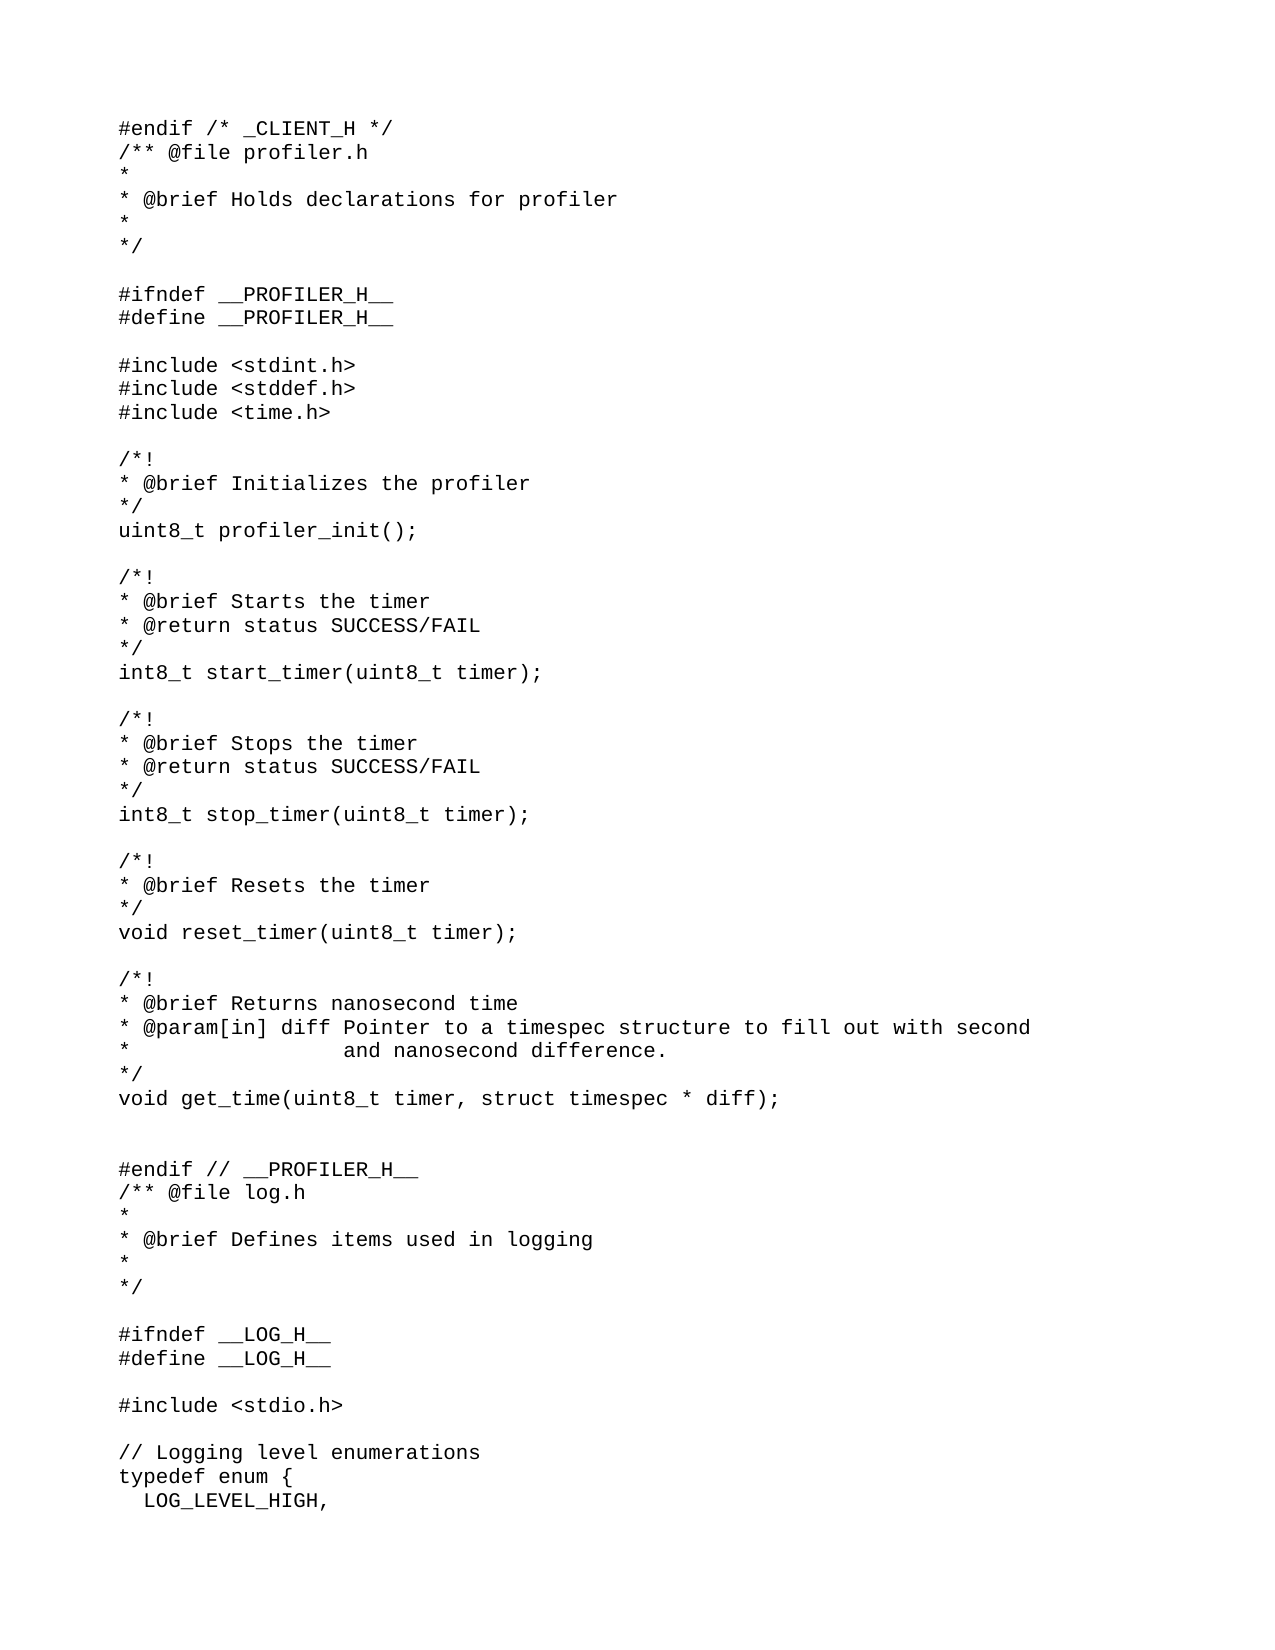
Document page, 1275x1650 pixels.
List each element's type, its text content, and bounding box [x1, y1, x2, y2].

text /*! [118, 969, 1157, 993]
text * @brief Initializes the profiler [118, 473, 1157, 496]
text */ [118, 496, 1157, 520]
text #include <stdint.h> [118, 354, 1157, 378]
text /** @file profiler.h [118, 142, 1157, 165]
text LOG_LEVEL_HIGH, [118, 1489, 1157, 1513]
text /*! [118, 851, 1157, 875]
text int8_t start_timer(uint8_t timer); [118, 662, 1157, 686]
text */ [118, 1064, 1157, 1088]
text int8_t stop_timer(uint8_t timer); [118, 804, 1157, 827]
text #include <time.h> [118, 402, 1157, 426]
text */ [118, 1277, 1157, 1300]
text * [118, 1253, 1157, 1277]
text * @brief Holds declarations for profiler [118, 189, 1157, 213]
text /*! [118, 567, 1157, 591]
text #define __PROFILER_H__ [118, 307, 1157, 331]
text */ [118, 236, 1157, 260]
text #include <stddef.h> [118, 378, 1157, 402]
text // Logging level enumerations [118, 1442, 1157, 1466]
text * @brief Defines items used in logging [118, 1229, 1157, 1253]
text #endif /* _CLIENT_H */ [118, 118, 1157, 142]
text */ [118, 780, 1157, 804]
text * @brief Stops the timer [118, 733, 1157, 757]
text #define __LOG_H__ [118, 1348, 1157, 1371]
text #ifndef __PROFILER_H__ [118, 284, 1157, 307]
text typedef enum { [118, 1466, 1157, 1489]
text * @brief Starts the timer [118, 591, 1157, 615]
text * [118, 213, 1157, 236]
text /** @file log.h [118, 1182, 1157, 1206]
text */ [118, 638, 1157, 662]
text * @return status SUCCESS/FAIL [118, 757, 1157, 780]
text * and nanosecond difference. [118, 1040, 1157, 1064]
text */ [118, 898, 1157, 922]
text * @brief Returns nanosecond time [118, 993, 1157, 1017]
text uint8_t profiler_init(); [118, 520, 1157, 544]
text #include <stdio.h> [118, 1395, 1157, 1419]
text /*! [118, 449, 1157, 473]
text void get_time(uint8_t timer, struct timespec * diff); [118, 1088, 1157, 1111]
text * @param[in] diff Pointer to a timespec structure to fill out with second [118, 1017, 1157, 1040]
text /*! [118, 709, 1157, 733]
text * [118, 1206, 1157, 1229]
text * @return status SUCCESS/FAIL [118, 615, 1157, 638]
text * @brief Resets the timer [118, 875, 1157, 898]
text #endif // __PROFILER_H__ [118, 1158, 1157, 1182]
text #ifndef __LOG_H__ [118, 1324, 1157, 1348]
text void reset_timer(uint8_t timer); [118, 922, 1157, 946]
text * [118, 165, 1157, 189]
